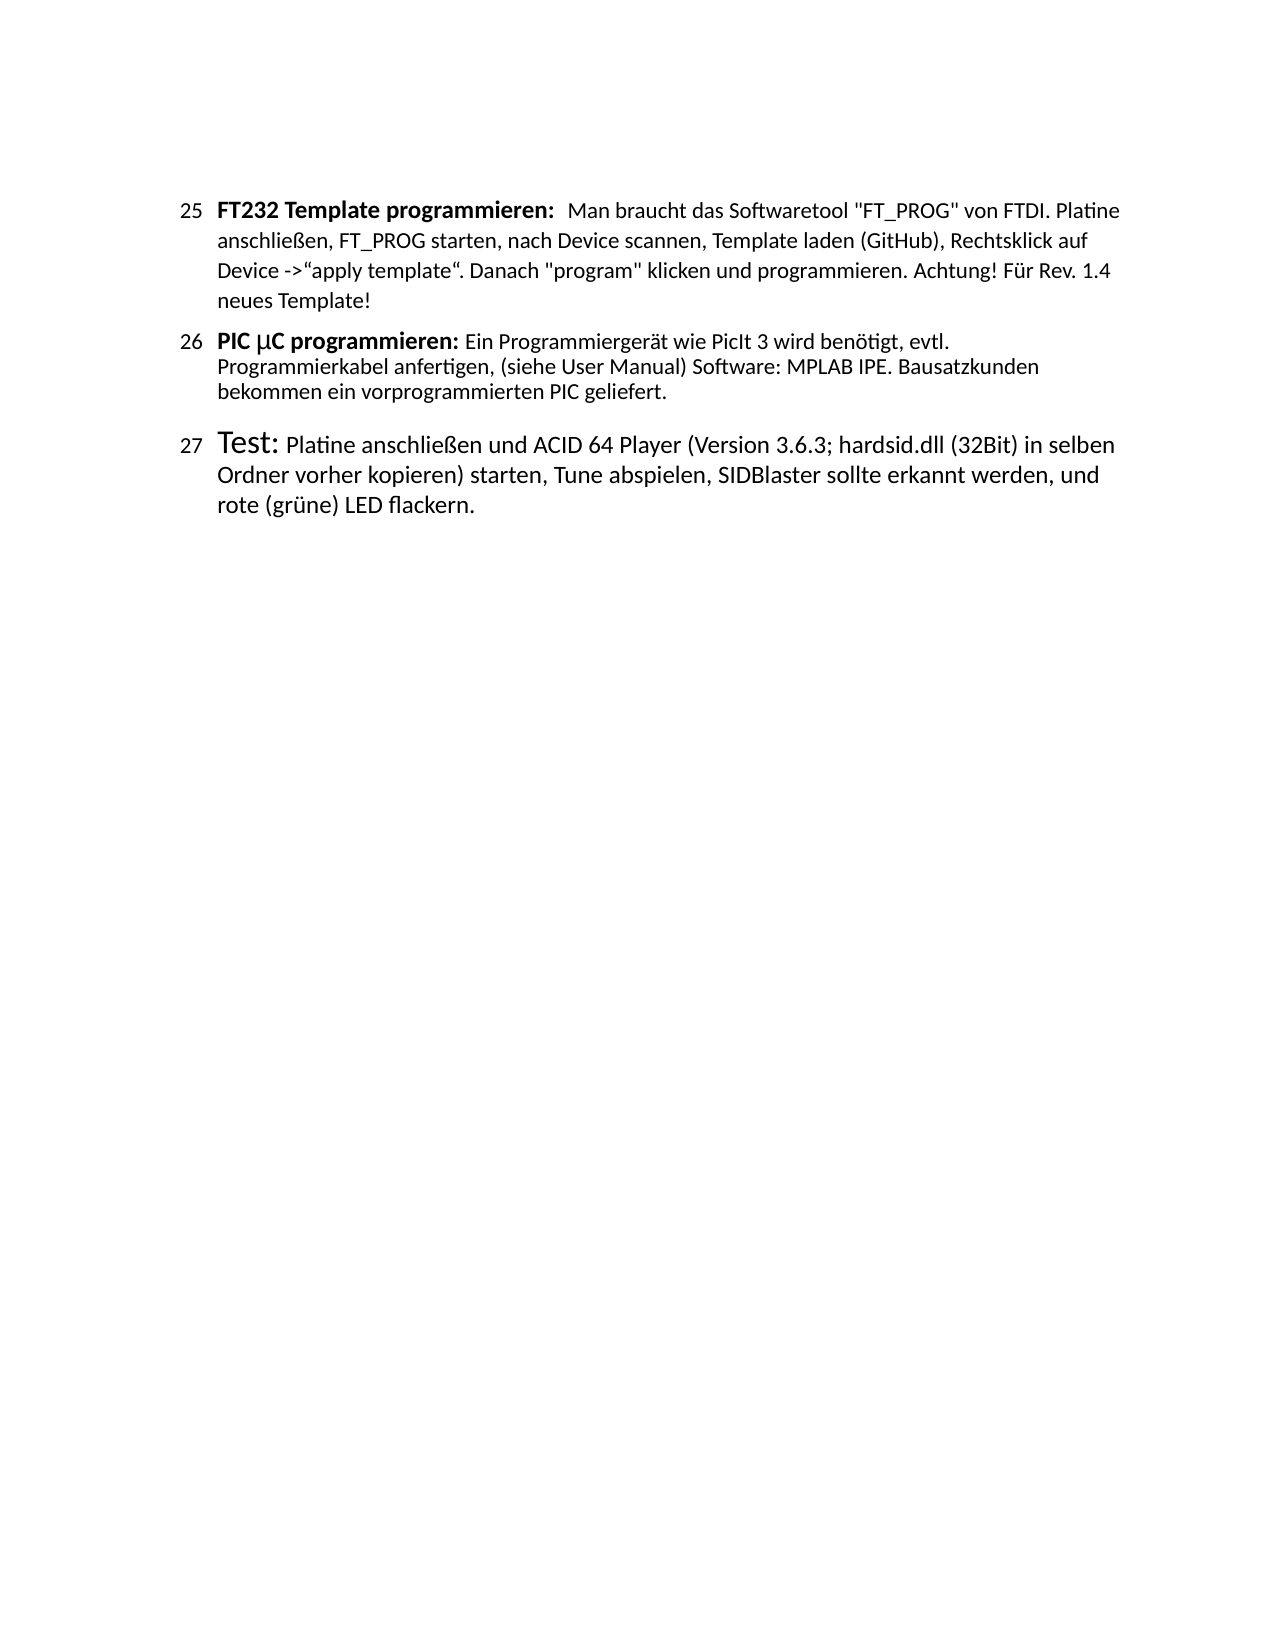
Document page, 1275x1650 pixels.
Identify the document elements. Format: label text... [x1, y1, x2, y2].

list FT232 Template programmieren: Man braucht das Softwaretool "FT_PROG" von FTDI. Platine anschließen, FT_PROG starten, nach Device scannen, Template laden (GitHub), Rechtsklick auf Device ->“apply template“. Danach "program" klicken und programmieren. Achtung! Für Rev. 1.4 neues Template! [179, 194, 1125, 314]
list Test: Platine anschließen und ACID 64 Player (Version 3.6.3; hardsid.dll (32Bit) in selben Ordner vorher kopieren) starten, Tune abspielen, SIDBlaster sollte erkannt werden, und rote (grüne) LED flackern. [179, 429, 1125, 519]
list PIC µC programmieren: Ein Programmiergerät wie PicIt 3 wird benötigt, evtl. Programmierkabel anfertigen, (siehe User Manual) Software: MPLAB IPE. Bausatzkunden bekommen ein vorprogrammierten PIC geliefert. [179, 329, 1125, 429]
